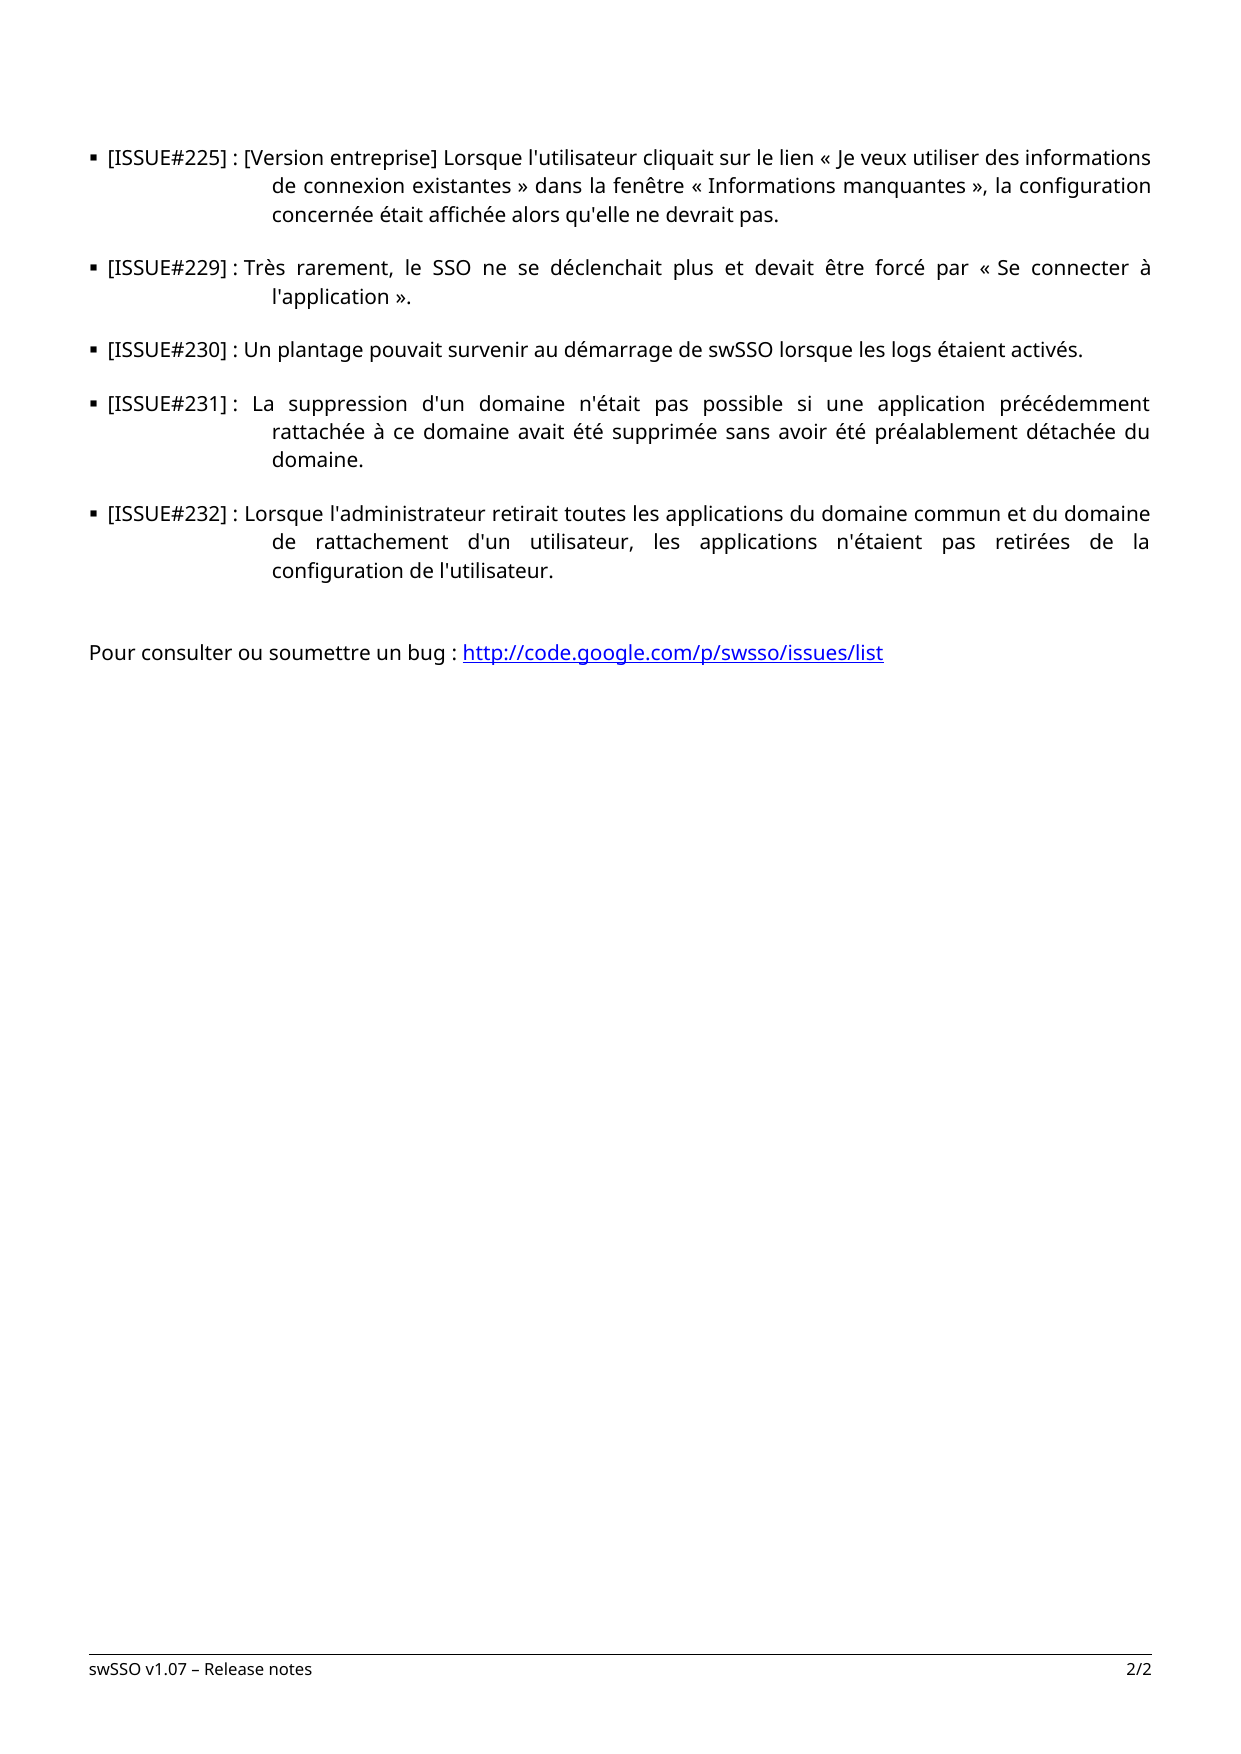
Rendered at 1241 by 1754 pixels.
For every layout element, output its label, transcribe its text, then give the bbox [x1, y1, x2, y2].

text Pour consulter ou soumettre un bug : http://code.google.com/p/swsso/issues/list [89, 638, 1152, 666]
list [ISSUE#225] : [Version entreprise] Lorsque l'utilisateur cliquait sur le lien « Je veux utiliser des informations de connexion existantes » dans la fenêtre « Informations manquantes », la configuration concernée était affichée alors qu'elle ne devrait pas. [89, 143, 1152, 228]
list [ISSUE#231] : La suppression d'un domaine n'était pas possible si une application précédemment rattachée à ce domaine avait été supprimée sans avoir été préalablement détachée du domaine. [89, 389, 1152, 474]
list [ISSUE#229] : Très rarement, le SSO ne se déclenchait plus et devait être forcé par « Se connecter à l'application ». [89, 253, 1152, 310]
list [ISSUE#232] : Lorsque l'administrateur retirait toutes les applications du domaine commun et du domaine de rattachement d'un utilisateur, les applications n'étaient pas retirées de la configuration de l'utilisateur. [89, 499, 1152, 584]
list [ISSUE#230] : Un plantage pouvait survenir au démarrage de swSSO lorsque les logs étaient activés. [89, 335, 1152, 364]
